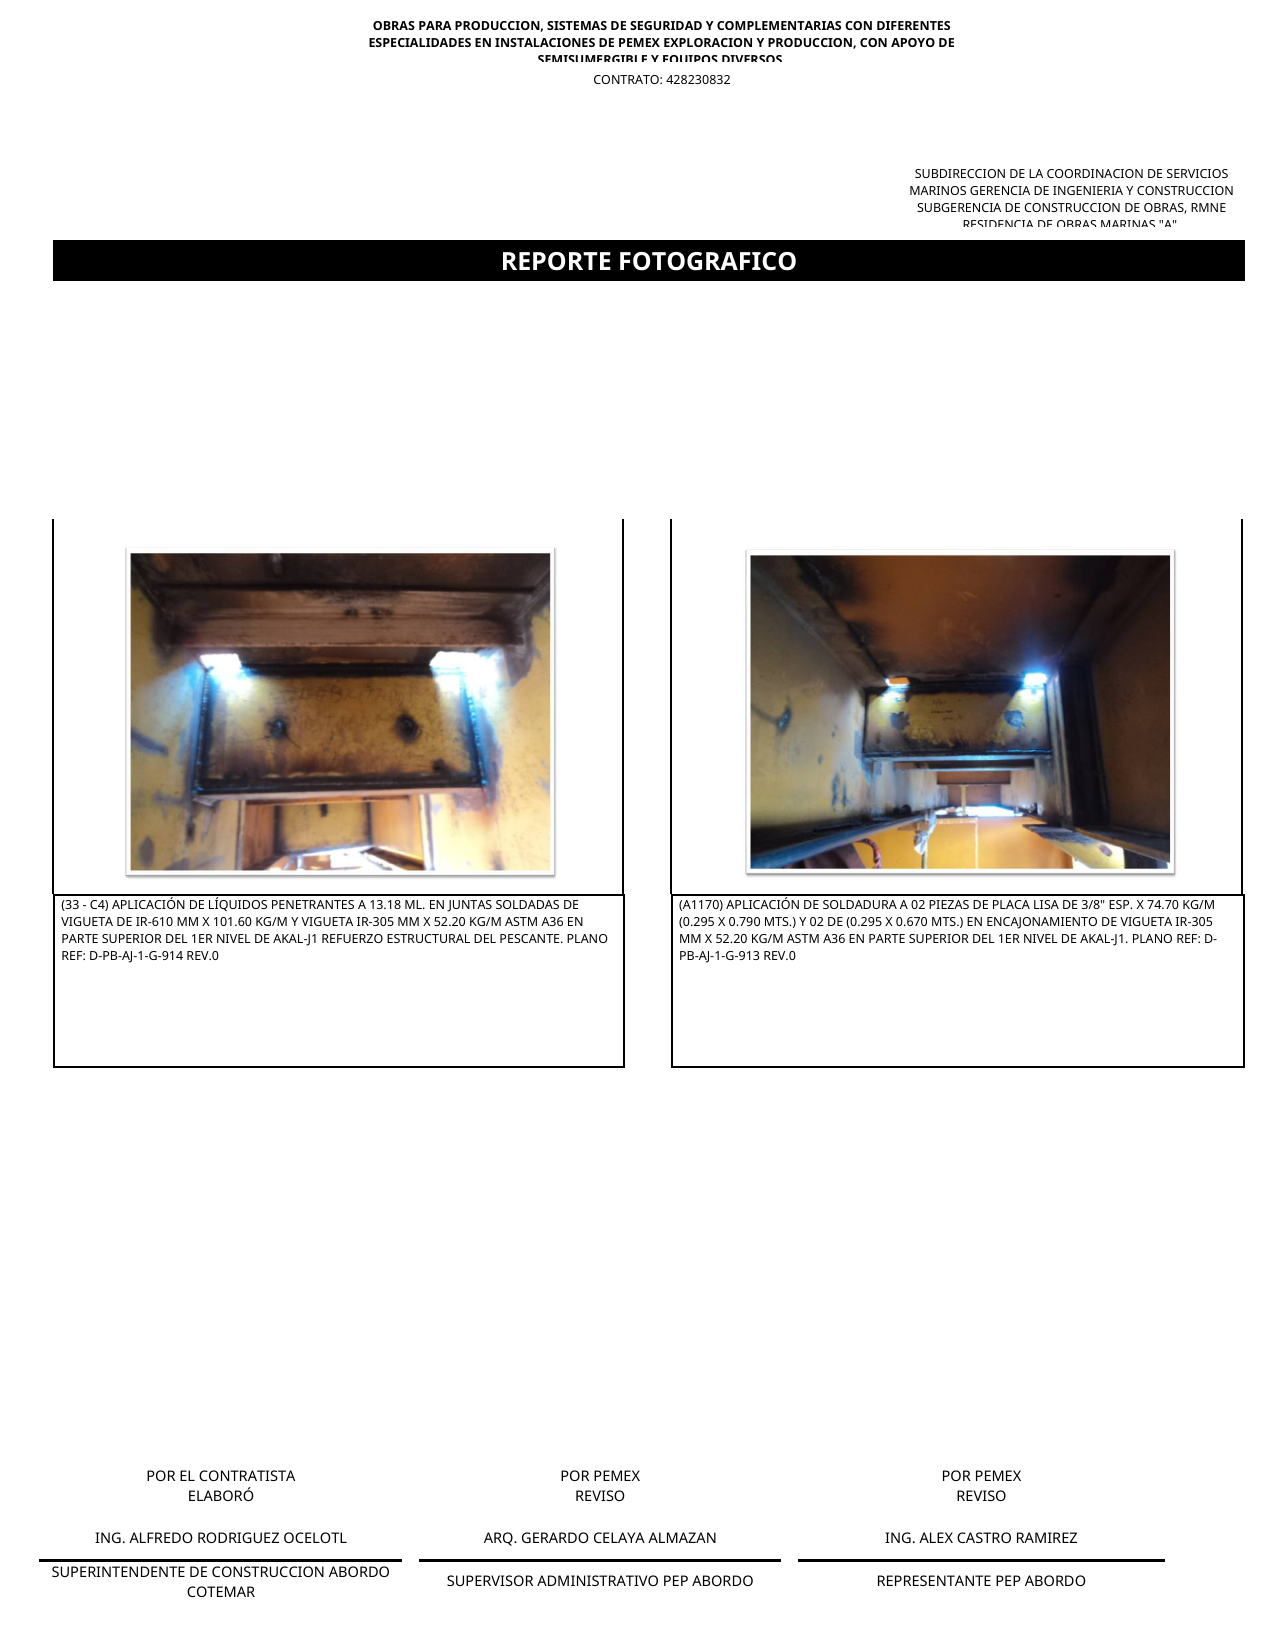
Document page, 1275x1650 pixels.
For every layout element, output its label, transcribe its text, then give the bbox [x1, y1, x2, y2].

table_cell [891, 9, 994, 17]
table_cell [1245, 1506, 1254, 1518]
table_cell [1165, 17, 1181, 62]
table_cell [798, 1506, 891, 1518]
table_cell [1245, 1559, 1254, 1599]
table_cell [673, 1068, 740, 1459]
table_cell [3, 1466, 20, 1506]
table_cell [138, 89, 329, 165]
table_cell [781, 9, 798, 17]
table_cell [1213, 9, 1242, 17]
table_cell [1213, 62, 1242, 88]
table_cell [20, 189, 39, 226]
table_cell [740, 1599, 781, 1633]
table_cell [560, 3, 623, 9]
table_cell [798, 226, 891, 240]
table_cell [560, 226, 623, 240]
table_cell [891, 1460, 994, 1466]
table_cell [560, 1506, 623, 1518]
table_cell [740, 3, 781, 9]
table_cell [1184, 17, 1213, 62]
table_cell [39, 281, 53, 519]
table_cell [673, 281, 740, 519]
table_cell [20, 240, 39, 281]
table_cell [781, 1068, 798, 1459]
table_cell [673, 9, 740, 17]
table_cell [59, 62, 121, 88]
table_cell [994, 1068, 1165, 1459]
table_cell [20, 166, 39, 189]
table_cell [740, 519, 781, 533]
table_cell [39, 62, 53, 88]
table_cell [781, 1466, 798, 1506]
table_cell [1245, 9, 1254, 17]
table_cell [422, 166, 560, 189]
table_cell [59, 3, 121, 9]
table_cell [994, 9, 1165, 17]
table_cell [781, 281, 798, 519]
table_cell [625, 226, 671, 240]
table_cell [781, 1506, 798, 1518]
table_cell [1165, 226, 1181, 240]
table_cell [59, 1599, 121, 1633]
table_cell [121, 533, 560, 894]
table_cell [625, 1068, 671, 1459]
table_cell [798, 89, 891, 165]
table_cell [1213, 1068, 1242, 1459]
table_cell [3, 3, 20, 9]
table_cell [59, 17, 121, 62]
table_cell [1254, 1068, 1275, 1459]
table_cell [422, 1506, 560, 1518]
table_cell [402, 281, 419, 519]
table_cell [39, 17, 53, 62]
table_cell [422, 189, 560, 226]
table_cell [20, 62, 39, 88]
table_cell [625, 189, 671, 226]
table_cell [59, 281, 121, 519]
table_cell (A1170) APLICACIÓN DE SOLDADURA A 02 PIEZAS DE PLACA LISA DE 3/8" ESP. X 74.70 KG/M (0.295 X 0.790 MTS.) Y 02 DE (0.295 X 0.670 MTS.) EN ENCAJONAMIENTO DE VIGUETA IR-305 MM X 52.20 KG/M ASTM A36 EN PARTE SUPERIOR DEL 1ER NIVEL DE AKAL-J1. PLANO REF: D-PB-AJ-1-G-913 REV.0 [673, 896, 1243, 1066]
table_cell [994, 17, 1165, 62]
table_cell [1165, 1460, 1181, 1466]
table_cell [560, 533, 622, 894]
table_cell [59, 1506, 121, 1518]
table_cell [20, 894, 39, 1068]
table_cell [39, 9, 53, 17]
table_cell [1254, 519, 1275, 533]
table_cell [138, 1068, 329, 1459]
table_cell [673, 166, 740, 189]
table_cell [1184, 1460, 1213, 1466]
table_cell [20, 1068, 39, 1459]
table_cell [20, 281, 39, 519]
table_cell [1184, 1466, 1213, 1506]
table_cell [121, 9, 137, 17]
table_cell [1254, 1599, 1275, 1633]
table_cell [121, 1068, 137, 1459]
table_cell [560, 1068, 623, 1459]
table_cell [740, 1506, 781, 1518]
table_cell [673, 189, 740, 226]
table_cell [422, 1599, 560, 1633]
table_cell [329, 3, 402, 9]
table_cell [625, 894, 671, 1068]
table_cell [3, 226, 20, 240]
table_cell [3, 189, 20, 226]
table_cell [121, 281, 137, 519]
table_cell [781, 189, 798, 226]
table_cell [673, 519, 740, 533]
table_cell [1254, 62, 1275, 88]
table_cell [422, 519, 560, 533]
table_cell SUPERINTENDENTE DE CONSTRUCCION ABORDO COTEMAR [39, 1562, 402, 1599]
table_cell [1213, 17, 1242, 62]
table_cell [798, 3, 891, 9]
table_cell [3, 62, 20, 88]
table_cell [1184, 3, 1213, 9]
table_cell [560, 519, 622, 533]
table_cell [781, 1460, 798, 1466]
table_cell [402, 1068, 419, 1459]
table_cell [20, 89, 39, 165]
table_cell [1213, 1599, 1242, 1633]
table_cell [740, 1460, 781, 1466]
table_cell [121, 226, 137, 240]
table_cell [1184, 62, 1213, 88]
table_cell [1245, 3, 1254, 9]
table_cell [673, 1460, 740, 1466]
table_cell [625, 166, 671, 189]
table_cell [1254, 1518, 1275, 1558]
table_cell [138, 17, 329, 62]
table_cell CONTRATO: 428230832 [329, 62, 994, 88]
table_cell ING. ALFREDO RODRIGUEZ OCELOTL [39, 1518, 402, 1558]
table_cell [891, 1599, 994, 1633]
table_cell [1245, 62, 1254, 88]
table_cell [1165, 1599, 1181, 1633]
table_cell [402, 1559, 419, 1599]
table_cell [1254, 189, 1275, 226]
table_cell [560, 189, 623, 226]
table_cell [1254, 240, 1275, 281]
table_cell [891, 89, 994, 165]
table_cell [422, 226, 560, 240]
table_cell [1165, 281, 1181, 519]
table_cell ING. ALEX CASTRO RAMIREZ [798, 1518, 1165, 1558]
table_cell [1254, 1559, 1275, 1599]
table_cell [39, 1068, 53, 1459]
table_cell [20, 9, 39, 17]
table_cell [1254, 1506, 1275, 1518]
table_cell [121, 1599, 137, 1633]
table_cell [402, 1518, 419, 1558]
table_cell [59, 519, 121, 533]
table_cell [673, 226, 740, 240]
table_cell [1245, 226, 1254, 240]
table_cell POR PEMEX REVISO [798, 1466, 1165, 1506]
table_cell [402, 9, 419, 17]
table_cell [402, 1466, 419, 1506]
table_cell [1245, 1460, 1254, 1466]
table_cell [59, 1460, 121, 1466]
table_cell [798, 189, 891, 226]
table_cell [138, 519, 329, 533]
table_cell [3, 89, 20, 165]
table_cell [138, 1506, 329, 1518]
table_cell [39, 3, 53, 9]
table_cell [3, 1559, 20, 1599]
table_cell [1165, 1466, 1181, 1506]
table_cell [138, 1599, 329, 1633]
table_cell [1184, 1518, 1213, 1558]
table_cell POR PEMEX REVISO [419, 1466, 781, 1506]
table_cell [740, 226, 781, 240]
table_cell [20, 533, 39, 894]
table_cell [1184, 519, 1213, 533]
table_cell [402, 1506, 419, 1518]
table_cell [891, 226, 994, 240]
table_cell [994, 62, 1165, 88]
table_cell [891, 1506, 994, 1518]
table_cell [20, 519, 39, 533]
table_cell [39, 1599, 53, 1633]
table_cell [994, 1599, 1165, 1633]
table_cell [1184, 1599, 1213, 1633]
table_cell [994, 226, 1165, 240]
table_cell [59, 226, 121, 240]
table_cell [1184, 89, 1213, 165]
table_cell [121, 89, 137, 165]
table_cell [740, 189, 781, 226]
table_cell [625, 1599, 671, 1633]
table_cell [994, 89, 1165, 165]
table_cell [59, 89, 121, 165]
table_cell [1165, 1518, 1181, 1558]
table_cell [39, 89, 53, 165]
table_cell [1245, 281, 1254, 519]
table_cell [59, 165, 422, 226]
table_cell [402, 89, 419, 165]
table_cell [121, 519, 137, 533]
table_cell [1184, 1068, 1213, 1459]
table_cell [329, 226, 402, 240]
table_cell [740, 166, 781, 189]
table_cell [1165, 62, 1181, 88]
table_cell [3, 1460, 20, 1466]
table_cell [625, 533, 670, 894]
table_cell [740, 9, 781, 17]
table_cell [20, 1506, 39, 1518]
table_cell [3, 1518, 20, 1558]
table_cell [625, 9, 671, 17]
table_cell [1254, 894, 1275, 1068]
table_cell [781, 1518, 798, 1558]
table_cell OBRAS PARA PRODUCCION, SISTEMAS DE SEGURIDAD Y COMPLEMENTARIAS CON DIFERENTES ESPECIALIDADES EN INSTALACIONES DE PEMEX EXPLORACION Y PRODUCCION, CON APOYO DE SEMISUMERGIBLE Y EQUIPOS DIVERSOS. [329, 17, 994, 62]
table_cell [138, 62, 329, 88]
table_cell [798, 519, 891, 533]
table_cell [3, 1506, 20, 1518]
table_cell [329, 9, 402, 17]
table_cell [3, 1068, 20, 1459]
table_cell [3, 533, 20, 894]
table_cell [3, 17, 20, 62]
table_cell [39, 1460, 53, 1466]
table_cell [781, 89, 798, 165]
table_cell [39, 166, 53, 189]
table_cell [422, 9, 560, 17]
table_cell [1254, 1460, 1275, 1466]
table_cell [1213, 1460, 1242, 1466]
table_cell [20, 1518, 39, 1558]
table_cell [673, 89, 740, 165]
table_cell [39, 894, 53, 1068]
table_cell [1213, 3, 1242, 9]
table_cell [625, 1506, 671, 1518]
table_cell [1213, 89, 1242, 165]
table_cell [781, 166, 798, 189]
table_cell [329, 519, 402, 533]
table_cell [781, 3, 798, 9]
table_cell [560, 1599, 623, 1633]
table_cell [560, 281, 623, 519]
table_cell [20, 1460, 39, 1466]
table_cell ARQ. GERARDO CELAYA ALMAZAN [419, 1518, 781, 1558]
table_cell [1213, 226, 1242, 240]
table_cell [798, 166, 891, 189]
table_cell [1254, 533, 1275, 894]
table_cell [121, 62, 137, 88]
table_cell [3, 281, 20, 519]
table_cell [1245, 240, 1254, 281]
table_cell [1254, 3, 1275, 9]
table_cell [1184, 9, 1213, 17]
table_cell [138, 3, 329, 9]
table_cell [798, 9, 891, 17]
table_cell [402, 1599, 419, 1633]
table_cell [740, 1068, 781, 1459]
table_cell [1165, 1068, 1181, 1459]
table_cell [1245, 89, 1254, 165]
table_cell [1254, 281, 1275, 519]
table_cell [121, 3, 137, 9]
table_cell [1245, 533, 1254, 894]
table_cell [402, 519, 419, 533]
table_cell [422, 281, 560, 519]
table_cell [1213, 1559, 1242, 1599]
table_cell [39, 519, 52, 533]
table_cell [1184, 226, 1213, 240]
table_cell [740, 281, 781, 519]
table_cell [422, 1460, 560, 1466]
table_cell [402, 226, 419, 240]
table_cell (33 - C4) APLICACIÓN DE LÍQUIDOS PENETRANTES A 13.18 ML. EN JUNTAS SOLDADAS DE VIGUETA DE IR-610 MM X 101.60 KG/M Y VIGUETA IR-305 MM X 52.20 KG/M ASTM A36 EN PARTE SUPERIOR DEL 1ER NIVEL DE AKAL-J1 REFUERZO ESTRUCTURAL DEL PESCANTE. PLANO REF: D-PB-AJ-1-G-914 REV.0 [55, 896, 623, 1066]
table_cell [3, 166, 20, 189]
table_cell [673, 533, 740, 894]
table_cell [402, 3, 419, 9]
table_cell [625, 1460, 671, 1466]
table_cell [59, 533, 121, 894]
table_cell [3, 894, 20, 1068]
table_cell [1213, 533, 1241, 894]
table_cell [1245, 1599, 1254, 1633]
table_cell [1245, 1466, 1254, 1506]
table_cell [20, 17, 39, 62]
table_cell [329, 1599, 402, 1633]
table_cell [3, 519, 20, 533]
table_cell [994, 281, 1165, 519]
table_cell [39, 189, 53, 226]
table_cell [994, 1460, 1165, 1466]
table_cell [1213, 1466, 1242, 1506]
table_cell [1254, 17, 1275, 62]
table_cell [1184, 281, 1213, 519]
table_cell [138, 226, 329, 240]
table_cell [798, 281, 891, 519]
table_cell [891, 1068, 994, 1459]
table_cell [1254, 1466, 1275, 1506]
table_cell [798, 1068, 891, 1459]
table_header [59, 165, 420, 189]
table_cell [1245, 1518, 1254, 1558]
table_cell [781, 519, 798, 533]
table_cell [39, 240, 53, 281]
table_cell [781, 226, 798, 240]
table_cell [1165, 1559, 1181, 1599]
table_cell [1213, 1506, 1242, 1518]
table_cell [1165, 3, 1181, 9]
table_cell [625, 3, 671, 9]
table_cell [1184, 1559, 1213, 1599]
table_cell [560, 166, 623, 189]
table_cell [1245, 519, 1254, 533]
table_cell [1213, 281, 1242, 519]
table_cell REPRESENTANTE PEP ABORDO [798, 1562, 1165, 1599]
table_cell [673, 1506, 740, 1518]
table_cell [1184, 1506, 1213, 1518]
table_cell [1254, 9, 1275, 17]
table_cell [329, 1506, 402, 1518]
table_cell [891, 3, 994, 9]
table_cell [1245, 1068, 1254, 1459]
table_cell [20, 3, 39, 9]
table_cell POR EL CONTRATISTA ELABORÓ [39, 1466, 402, 1506]
table_cell [422, 89, 560, 165]
table_cell [59, 1068, 121, 1459]
table_cell [798, 1460, 891, 1466]
table_cell [1165, 519, 1181, 533]
table_cell [402, 1460, 419, 1466]
table_cell [329, 1068, 402, 1459]
table_cell [560, 89, 623, 165]
table_cell [3, 9, 20, 17]
table_cell [59, 9, 121, 17]
table_cell [798, 1599, 891, 1633]
table_cell [20, 226, 39, 240]
table_cell [1165, 9, 1181, 17]
table_cell [560, 1460, 623, 1466]
table_cell [1184, 533, 1213, 894]
table_cell [422, 1068, 560, 1459]
table_cell [1165, 1506, 1181, 1518]
table_cell [121, 1506, 137, 1518]
table_cell [740, 89, 781, 165]
table_cell [1254, 226, 1275, 240]
table_cell [20, 1599, 39, 1633]
table_cell [39, 1506, 53, 1518]
table_cell [625, 281, 671, 519]
table_cell [329, 89, 402, 165]
table_cell [138, 1460, 329, 1466]
table_cell [39, 226, 53, 240]
table_cell [1254, 166, 1275, 189]
table_cell [1245, 17, 1254, 62]
table_cell [891, 281, 994, 519]
table_cell [138, 9, 329, 17]
table_cell [121, 17, 137, 62]
table_cell [20, 1559, 39, 1599]
table_cell [891, 519, 994, 533]
table_cell [1254, 89, 1275, 165]
table_cell [673, 1599, 740, 1633]
table_cell [329, 1460, 402, 1466]
table_cell SUPERVISOR ADMINISTRATIVO PEP ABORDO [419, 1562, 781, 1599]
table_cell [422, 3, 560, 9]
table_cell REPORTE FOTOGRAFICO [53, 240, 1245, 281]
table_cell [39, 533, 52, 894]
table_cell [625, 89, 671, 165]
table_cell [781, 1559, 798, 1599]
table_header SUBDIRECCION DE LA COORDINACION DE SERVICIOS MARINOS GERENCIA DE INGENIERIA Y CONSTRUCCION SUBGERENCIA DE CONSTRUCCION DE OBRAS, RMNE RESIDENCIA DE OBRAS MARINAS "A". [891, 165, 1252, 226]
table_cell [329, 281, 402, 519]
table_cell [740, 533, 1181, 894]
table_cell [560, 9, 623, 17]
table_cell [625, 519, 670, 533]
table_cell [3, 1599, 20, 1633]
table_cell [138, 281, 329, 519]
table_cell [121, 1460, 137, 1466]
table_cell [1213, 1518, 1242, 1558]
table_cell [1245, 894, 1254, 1068]
table_cell [994, 1506, 1165, 1518]
table_cell [673, 3, 740, 9]
table_cell [1165, 89, 1181, 165]
table_cell [781, 1599, 798, 1633]
table_cell [1213, 519, 1241, 533]
table_cell [3, 240, 20, 281]
table_cell [20, 1466, 39, 1506]
table_cell [994, 3, 1165, 9]
table_cell [994, 519, 1165, 533]
